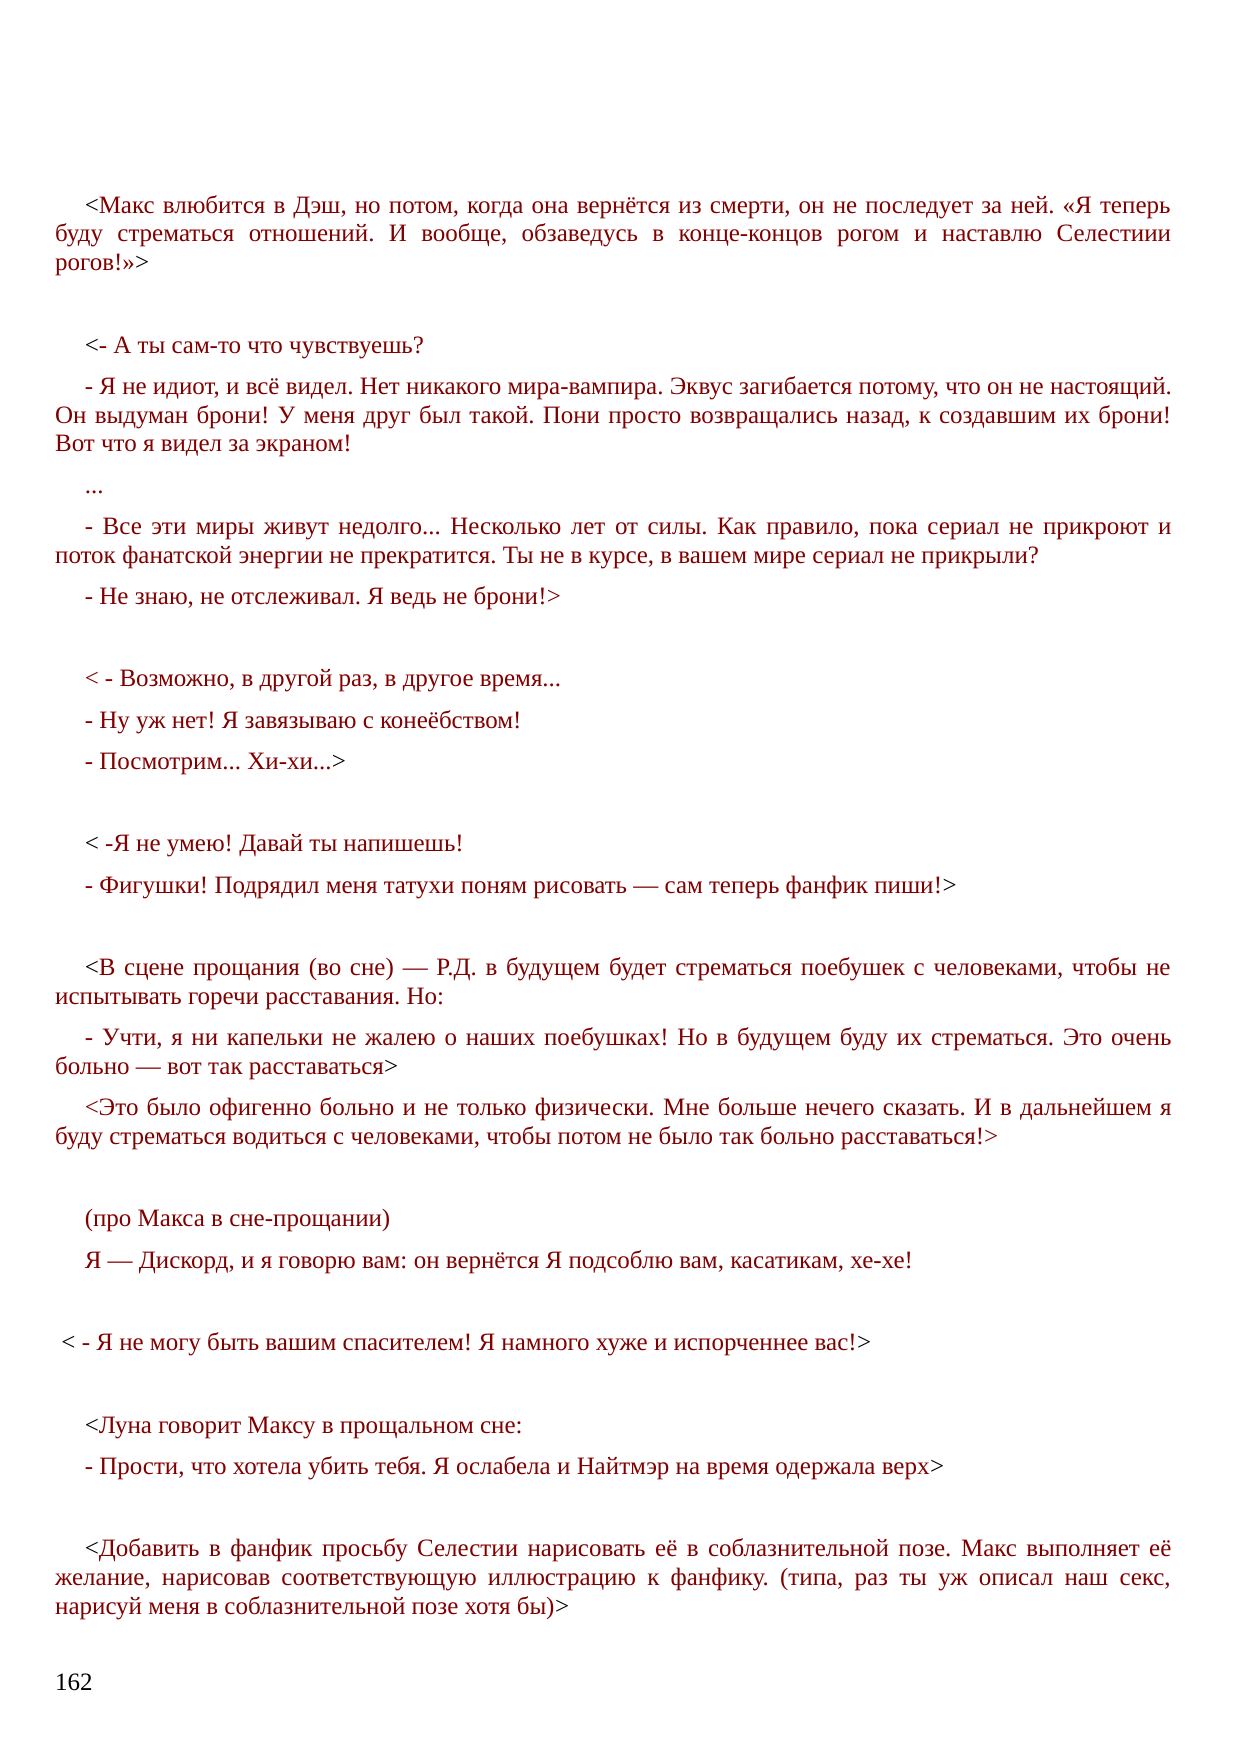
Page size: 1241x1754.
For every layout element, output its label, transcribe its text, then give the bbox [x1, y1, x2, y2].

text < - Возможно, в другой раз, в другое время... [55, 663, 1173, 692]
text <Это было офигенно больно и не только физически. Мне больше нечего сказать. И в дальнейшем я буду стрематься водиться с человеками, чтобы потом не было так больно расставаться!> [55, 1092, 1173, 1150]
text Я — Дискорд, и я говорю вам: он вернётся Я подсоблю вам, касатикам, хе-хе! [55, 1245, 1173, 1273]
text <Макс влюбится в Дэш, но потом, когда она вернётся из смерти, он не последует за ней. «Я теперь буду стрематься отношений. И вообще, обзаведусь в конце-концов рогом и наставлю Селестиии рогов!»> [55, 190, 1173, 276]
text - Посмотрим... Хи-хи...> [55, 746, 1173, 775]
text < - Я не могу быть вашим спасителем! Я намного хуже и испорченнее вас!> [55, 1327, 1173, 1356]
text - Прости, что хотела убить тебя. Я ослабела и Найтмэр на время одержала верх> [55, 1451, 1173, 1480]
text - Все эти миры живут недолго... Несколько лет от силы. Как правило, пока сериал не прикроют и поток фанатской энергии не прекратится. Ты не в курсе, в вашем мире сериал не прикрыли? [55, 511, 1173, 568]
text <В сцене прощания (во сне) — Р.Д. в будущем будет стрематься поебушек с человеками, чтобы не испытывать горечи расставания. Но: [55, 952, 1173, 1010]
text <- А ты сам-то что чувствуешь? [55, 330, 1173, 358]
text - Учти, я ни капельки не жалею о наших поебушках! Но в будущем буду их стрематься. Это очень больно — вот так расставаться> [55, 1022, 1173, 1080]
text ... [55, 470, 1173, 498]
text - Ну уж нет! Я завязываю с конеёбством! [55, 705, 1173, 733]
text (про Макса в сне-прощании) [55, 1203, 1173, 1232]
text <Луна говорит Максу в прощальном сне: [55, 1410, 1173, 1438]
text - Я не идиот, и всё видел. Нет никакого мира-вампира. Эквус загибается потому, что он не настоящий. Он выдуман брони! У меня друг был такой. Пони просто возвращались назад, к создавшим их брони! Вот что я видел за экраном! [55, 371, 1173, 457]
text < -Я не умею! Давай ты напишешь! [55, 828, 1173, 857]
text <Добавить в фанфик просьбу Селестии нарисовать её в соблазнительной позе. Макс выполняет её желание, нарисовав соответствующую иллюстрацию к фанфику. (типа, раз ты уж описал наш секс, нарисуй меня в соблазнительной позе хотя бы)> [55, 1533, 1173, 1620]
text - Не знаю, не отслеживал. Я ведь не брони!> [55, 581, 1173, 610]
text - Фигушки! Подрядил меня татухи поням рисовать — сам теперь фанфик пиши!> [55, 870, 1173, 898]
